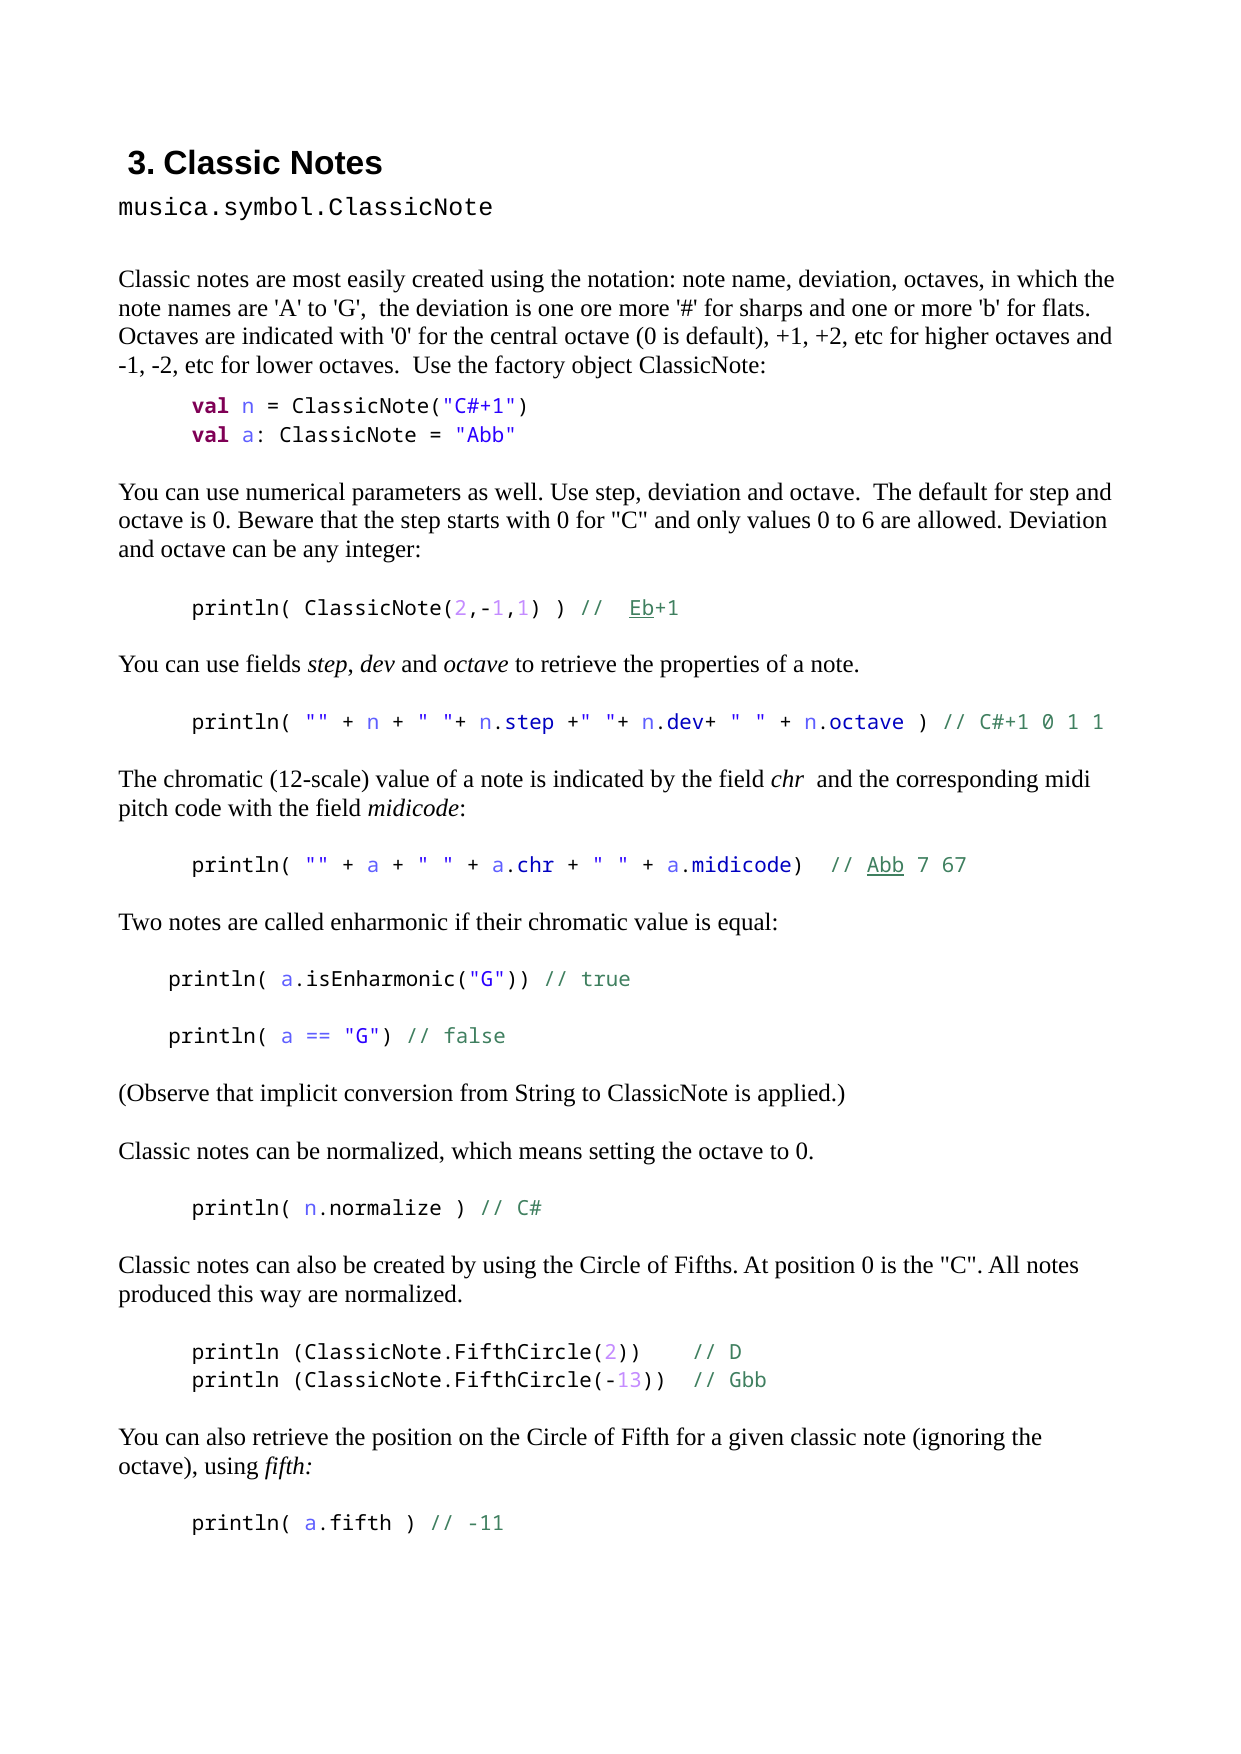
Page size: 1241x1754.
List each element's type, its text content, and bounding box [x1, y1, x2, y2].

text musica.symbol.ClassicNote [118, 194, 1122, 223]
text println( ClassicNote(2,-1,1) ) // Eb+1 [118, 592, 1122, 621]
subtitle Classic Notes [118, 143, 1122, 182]
text Classic notes can be normalized, which means setting the octave to 0. [118, 1136, 1122, 1164]
text println( a == "G") // false [118, 1021, 1122, 1050]
text println( a.isEnharmonic("G")) // true [118, 964, 1122, 993]
text val a: ClassicNote = "Abb" [118, 420, 1122, 448]
text println (ClassicNote.FifthCircle(2)) // D [118, 1337, 1122, 1365]
text Classic notes are most easily created using the notation: note name, deviation, octaves, in which the note names are 'A' to 'G', the deviation is one ore more '#' for sharps and one or more 'b' for flats. Octaves are indicated with '0' for the central octave (0 is default), +1, +2, etc for higher octaves and -1, -2, etc for lower octaves. Use the factory object ClassicNote: [118, 264, 1122, 379]
text Classic notes can also be created by using the Circle of Fifths. At position 0 is the "C". All notes produced this way are normalized. [118, 1251, 1122, 1308]
text You can use numerical parameters as well. Use step, deviation and octave. The default for step and octave is 0. Beware that the step starts with 0 for "C" and only values 0 to 6 are allowed. Deviation and octave can be any integer: [118, 477, 1122, 563]
text println( a.fifth ) // -11 [118, 1508, 1122, 1537]
text println( "" + a + " " + a.chr + " " + a.midicode) // Abb 7 67 [118, 850, 1122, 879]
text You can use fields step, dev and octave to retrieve the properties of a note. [118, 649, 1122, 678]
text println( "" + n + " "+ n.step +" "+ n.dev+ " " + n.octave ) // C#+1 0 1 1 [118, 707, 1122, 736]
text The chromatic (12-scale) value of a note is indicated by the field chr and the corresponding midi pitch code with the field midicode: [118, 764, 1122, 821]
text Two notes are called enharmonic if their chromatic value is equal: [118, 907, 1122, 936]
text You can also retrieve the position on the Circle of Fifth for a given classic note (ignoring the octave), using fifth: [118, 1422, 1122, 1479]
text val n = ClassicNote("C#+1") [118, 391, 1122, 420]
text println( n.normalize ) // C# [118, 1193, 1122, 1222]
text (Observe that implicit conversion from String to ClassicNote is applied.) [118, 1078, 1122, 1107]
text println (ClassicNote.FifthCircle(-13)) // Gbb [118, 1365, 1122, 1394]
